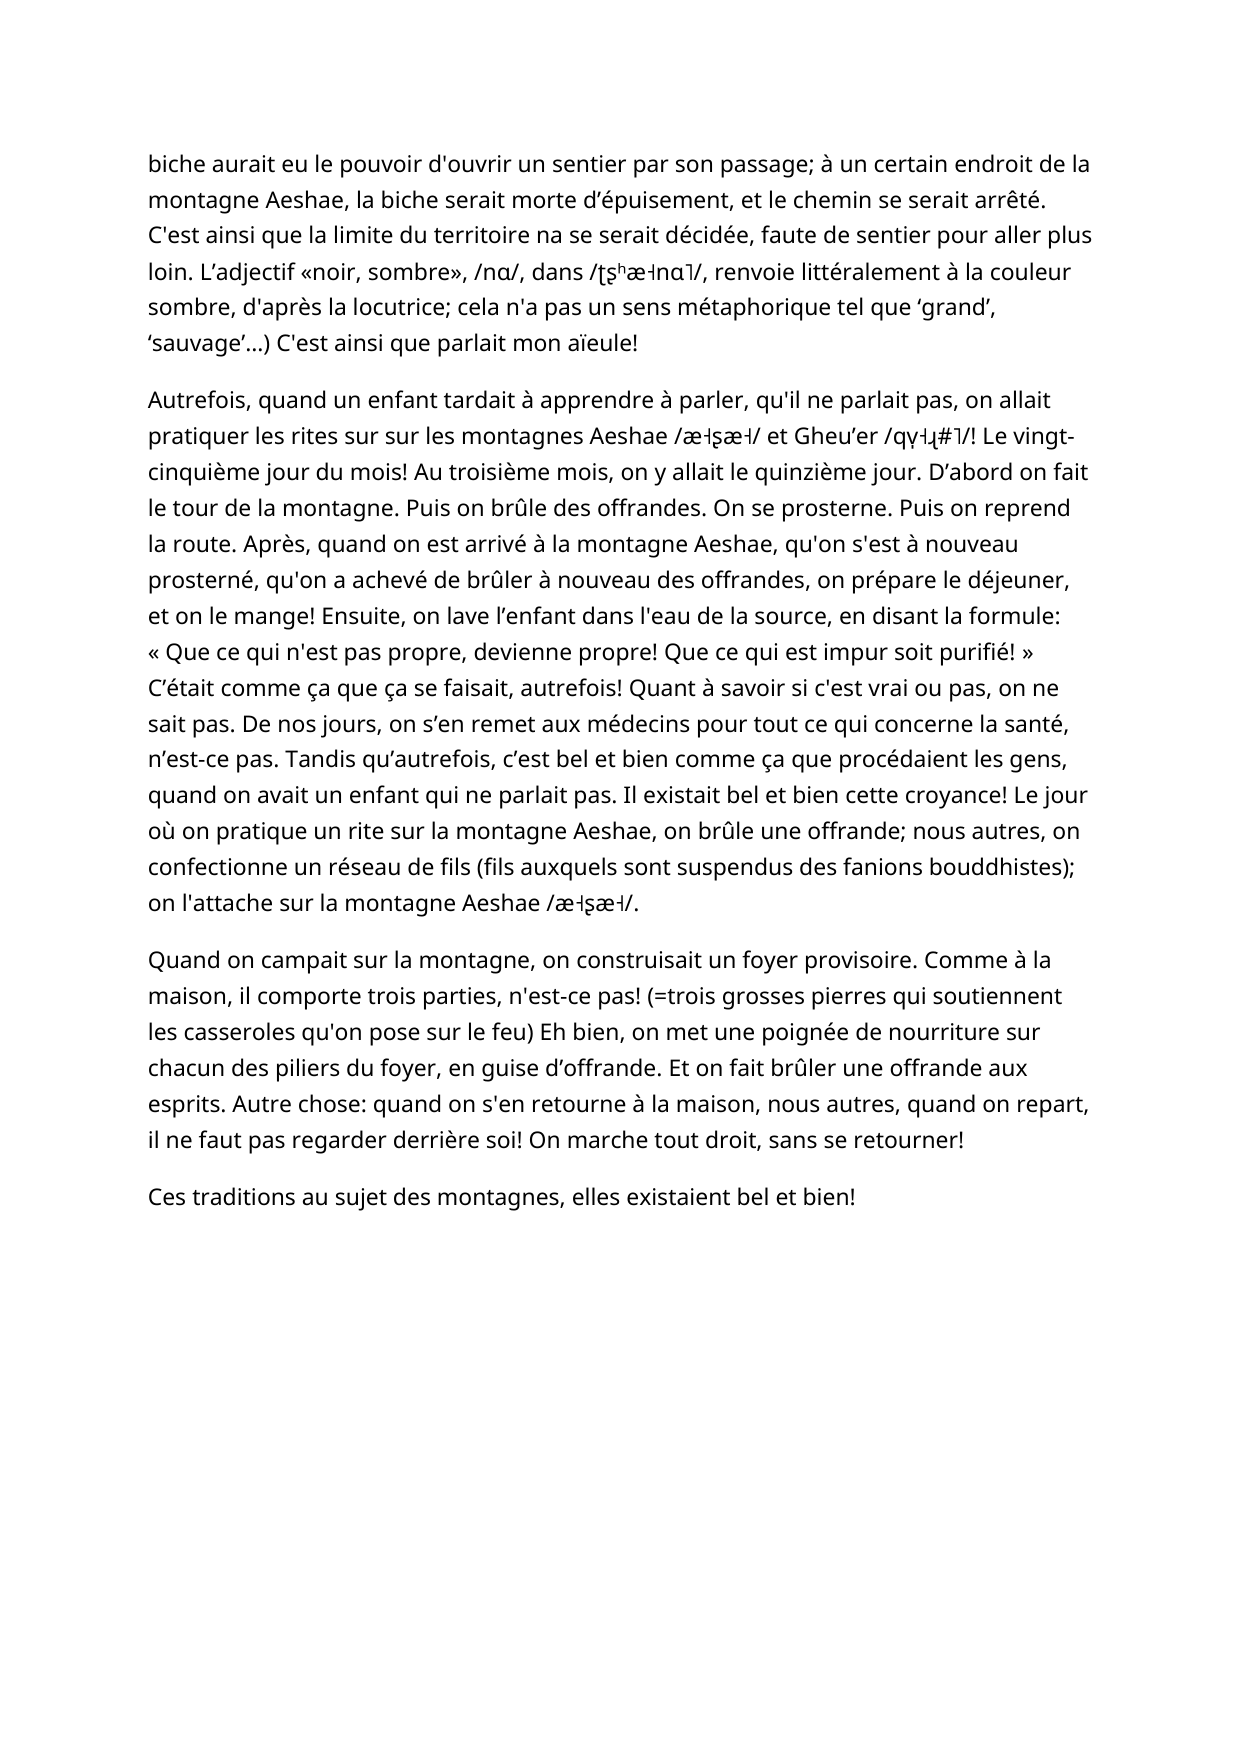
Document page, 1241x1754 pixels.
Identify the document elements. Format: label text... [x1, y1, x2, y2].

text Autrefois, quand un enfant tardait à apprendre à parler, qu'il ne parlait pas, on allait pratiquer les rites sur sur les montagnes Aeshae /æ˧ʂæ˧/ et Gheu’er /qv̩˧ɻ#˥/! Le vingt-cinquième jour du mois! Au troisième mois, on y allait le quinzième jour. D’abord on fait le tour de la montagne. Puis on brûle des offrandes. On se prosterne. Puis on reprend la route. Après, quand on est arrivé à la montagne Aeshae, qu'on s'est à nouveau prosterné, qu'on a achevé de brûler à nouveau des offrandes, on prépare le déjeuner, et on le mange! Ensuite, on lave l’enfant dans l'eau de la source, en disant la formule: « Que ce qui n'est pas propre, devienne propre! Que ce qui est impur soit purifié! » C’était comme ça que ça se faisait, autrefois! Quant à savoir si c'est vrai ou pas, on ne sait pas. De nos jours, on s’en remet aux médecins pour tout ce qui concerne la santé, n’est-ce pas. Tandis qu’autrefois, c’est bel et bien comme ça que procédaient les gens, quand on avait un enfant qui ne parlait pas. Il existait bel et bien cette croyance! Le jour où on pratique un rite sur la montagne Aeshae, on brûle une offrande; nous autres, on confectionne un réseau de fils (fils auxquels sont suspendus des fanions bouddhistes); on l'attache sur la montagne Aeshae /æ˧ʂæ˧/. [148, 384, 1093, 918]
text biche aurait eu le pouvoir d'ouvrir un sentier par son passage; à un certain endroit de la montagne Aeshae, la biche serait morte d’épuisement, et le chemin se serait arrêté. C'est ainsi que la limite du territoire na se serait décidée, faute de sentier pour aller plus loin. L’adjectif «noir, sombre», /nɑ/, dans /ʈʂʰæ˧nɑ˥/, renvoie littéralement à la couleur sombre, d'après la locutrice; cela n'a pas un sens métaphorique tel que ‘grand’, ‘sauvage’…) C'est ainsi que parlait mon aïeule! [148, 148, 1093, 358]
text Quand on campait sur la montagne, on construisait un foyer provisoire. Comme à la maison, il comporte trois parties, n'est-ce pas! (=trois grosses pierres qui soutiennent les casseroles qu'on pose sur le feu) Eh bien, on met une poignée de nourriture sur chacun des piliers du foyer, en guise d’offrande. Et on fait brûler une offrande aux esprits. Autre chose: quand on s'en retourne à la maison, nous autres, quand on repart, il ne faut pas regarder derrière soi! On marche tout droit, sans se retourner! [148, 944, 1093, 1155]
text Ces traditions au sujet des montagnes, elles existaient bel et bien! [148, 1180, 1093, 1212]
